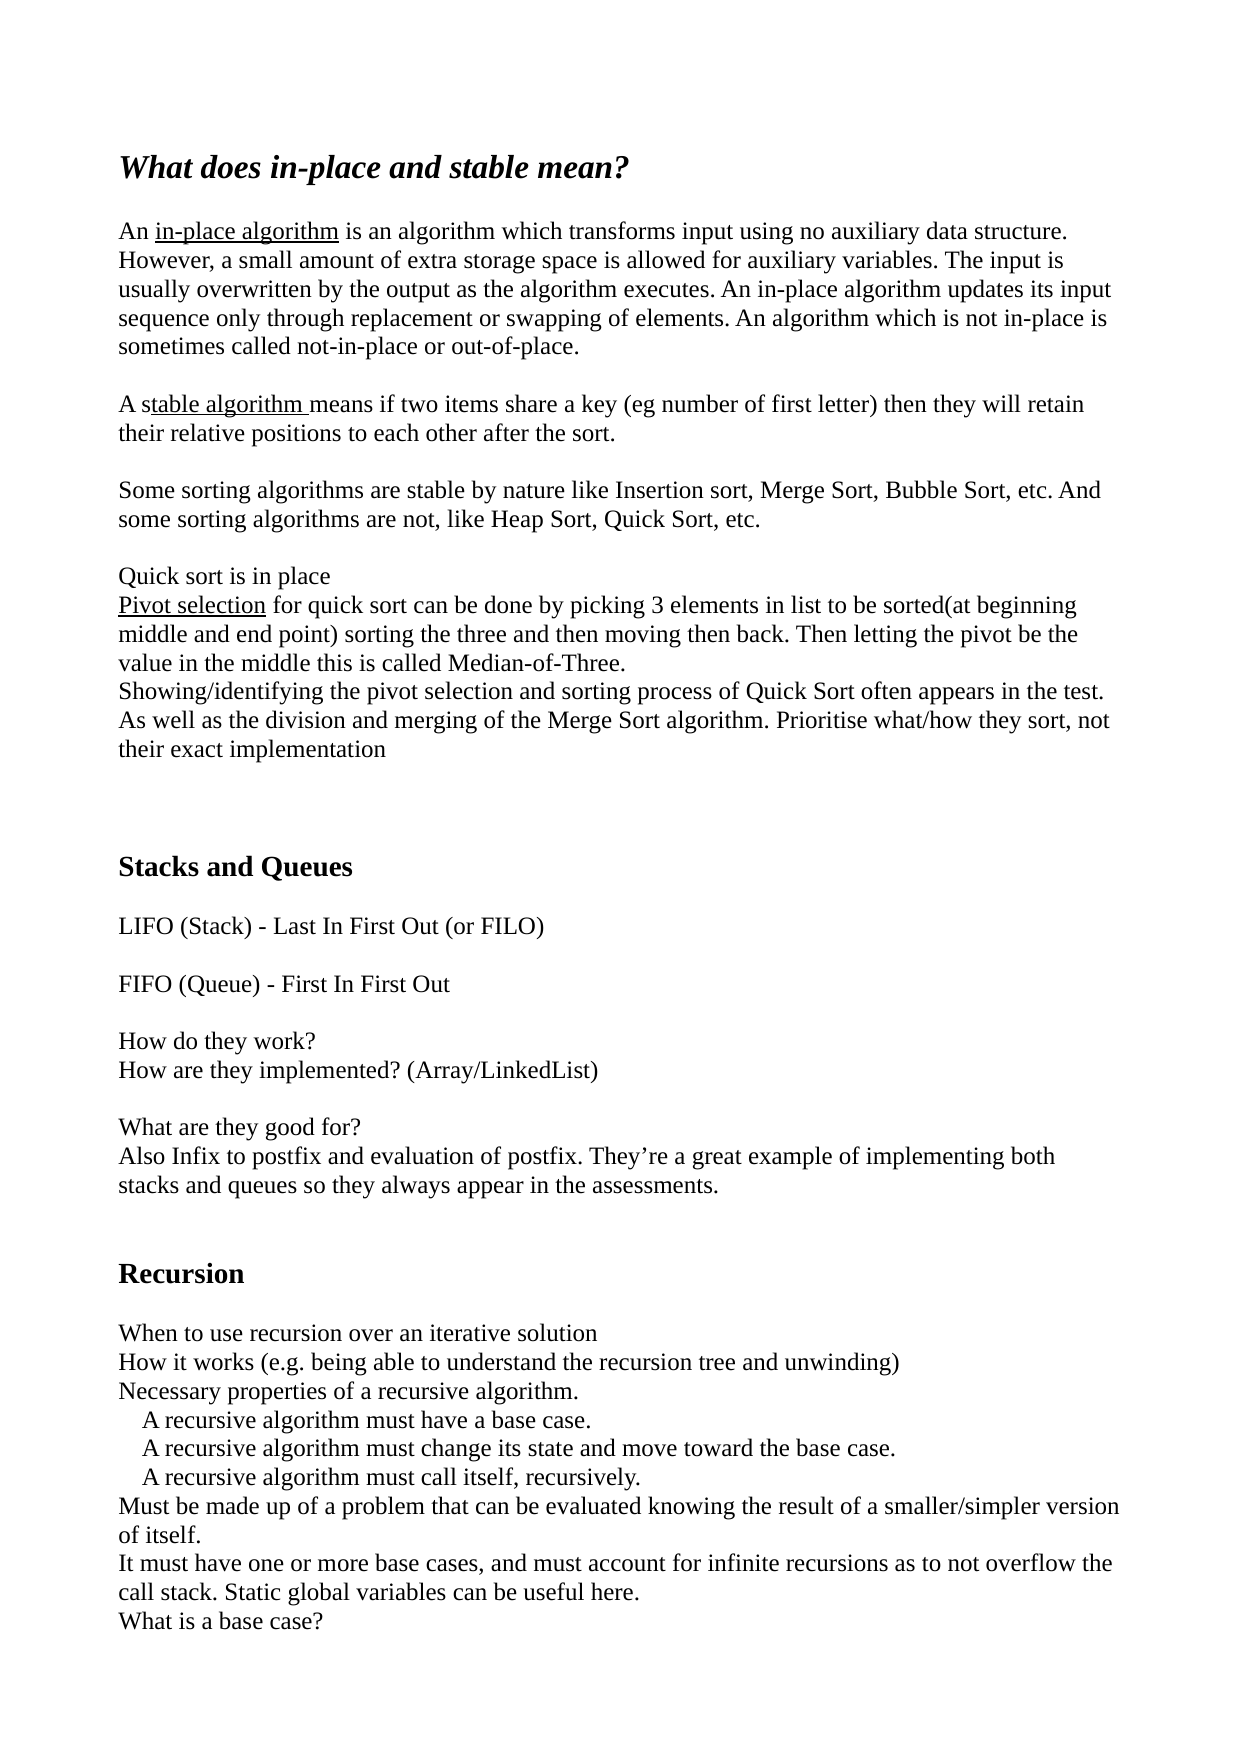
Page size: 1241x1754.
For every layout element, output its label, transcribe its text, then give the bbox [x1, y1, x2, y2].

text Pivot selection for quick sort can be done by picking 3 elements in list to be sorted(at beginning middle and end point) sorting the three and then moving then back. Then letting the pivot be the value in the middle this is called Median-of-Three. [118, 590, 1122, 676]
text Stacks and Queues [118, 849, 1122, 882]
text How do they work? [118, 1026, 1122, 1055]
text Some sorting algorithms are stable by nature like Insertion sort, Merge Sort, Bubble Sort, etc. And some sorting algorithms are not, like Heap Sort, Quick Sort, etc. [118, 475, 1122, 533]
text A stable algorithm means if two items share a key (eg number of first letter) then they will retain their relative positions to each other after the sort. [118, 389, 1122, 446]
text A recursive algorithm must have a base case. [118, 1405, 1122, 1433]
text Showing/identifying the pivot selection and sorting process of Quick Sort often appears in the test. As well as the division and merging of the Merge Sort algorithm. Prioritise what/how they sort, not their exact implementation [118, 676, 1122, 763]
text Also Infix to postfix and evaluation of postfix. They’re a great example of implementing both stacks and queues so they always appear in the assessments. [118, 1141, 1122, 1199]
text Must be made up of a problem that can be evaluated knowing the result of a smaller/simpler version of itself. [118, 1491, 1122, 1548]
text A recursive algorithm must call itself, recursively. [118, 1462, 1122, 1491]
text When to use recursion over an iterative solution [118, 1318, 1122, 1347]
text FIFO (Queue) - First In First Out [118, 969, 1122, 997]
text Quick sort is in place [118, 561, 1122, 590]
text An in-place algorithm is an algorithm which transforms input using no auxiliary data structure. However, a small amount of extra storage space is allowed for auxiliary variables. The input is usually overwritten by the output as the algorithm executes. An in-place algorithm updates its input sequence only through replacement or swapping of elements. An algorithm which is not in-place is sometimes called not-in-place or out-of-place. [118, 216, 1122, 360]
text What is a base case? [118, 1606, 1122, 1635]
text What are they good for? [118, 1112, 1122, 1141]
text How are they implemented? (Array/LinkedList) [118, 1055, 1122, 1084]
text What does in-place and stable mean? [118, 147, 1122, 185]
text LIFO (Stack) - Last In First Out (or FILO) [118, 911, 1122, 940]
text A recursive algorithm must change its state and move toward the base case. [118, 1433, 1122, 1462]
text Recursion [118, 1256, 1122, 1290]
text How it works (e.g. being able to understand the recursion tree and unwinding) [118, 1347, 1122, 1376]
text Necessary properties of a recursive algorithm. [118, 1376, 1122, 1405]
text It must have one or more base cases, and must account for infinite recursions as to not overflow the call stack. Static global variables can be useful here. [118, 1548, 1122, 1606]
